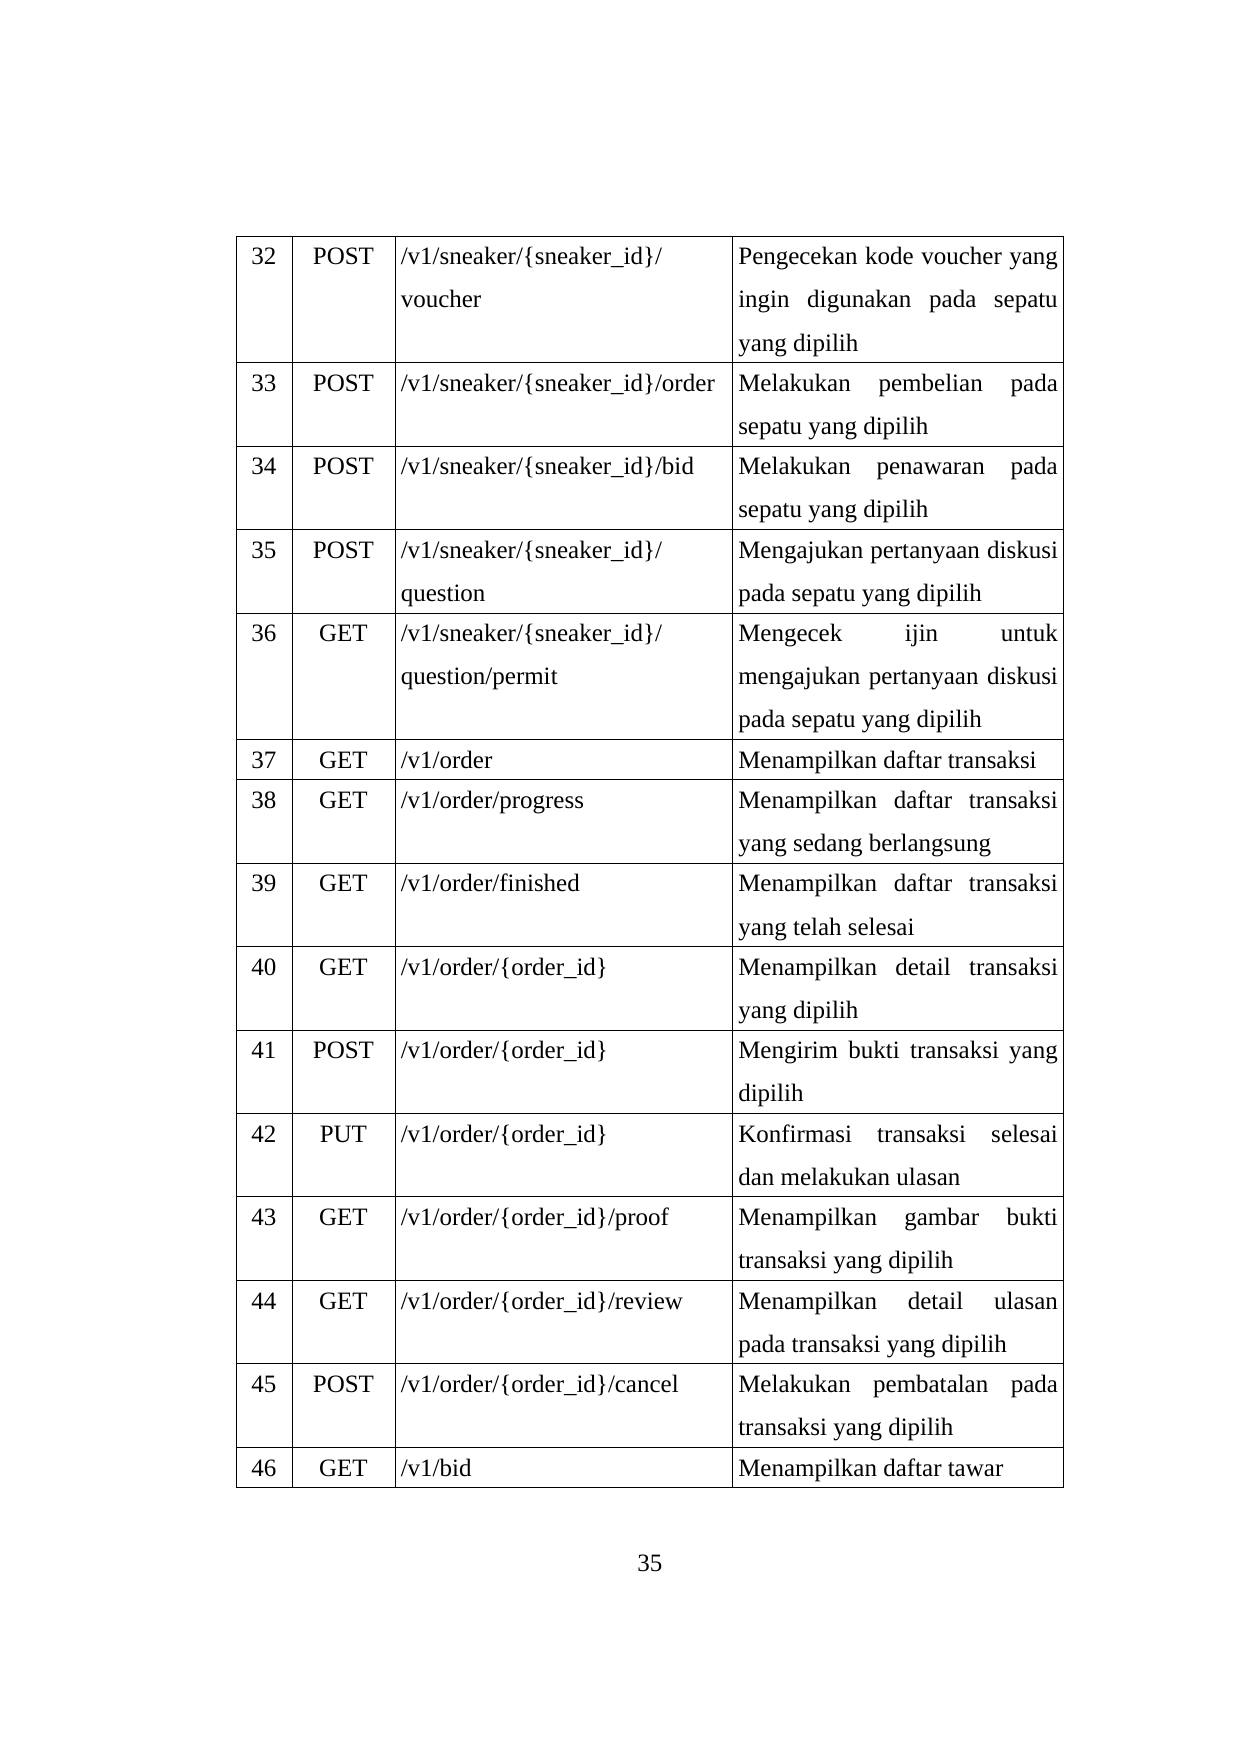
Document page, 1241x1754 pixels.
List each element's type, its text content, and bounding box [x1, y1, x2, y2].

table_cell /v1/sneaker/{sneaker_id}/question/permit [396, 614, 732, 739]
table_cell 44 [237, 1281, 292, 1363]
table_cell /v1/sneaker/{sneaker_id}/question [396, 530, 732, 612]
table_cell Menampilkan daftar tawar [733, 1448, 1063, 1487]
table_cell /v1/bid [396, 1448, 732, 1487]
table_cell /v1/order/{order_id}/proof [396, 1197, 732, 1280]
table_cell POST [293, 363, 395, 446]
table_cell /v1/order/{order_id}/review [396, 1281, 732, 1363]
table_cell Menampilkan daftar transaksi yang sedang berlangsung [733, 780, 1063, 863]
table_cell 46 [237, 1448, 292, 1487]
table_cell POST [293, 237, 395, 362]
table_cell /v1/order/{order_id}/cancel [396, 1364, 732, 1447]
table_cell 34 [237, 447, 292, 529]
table_cell POST [293, 530, 395, 612]
table_cell 45 [237, 1364, 292, 1447]
table_cell /v1/order/{order_id} [396, 1031, 732, 1113]
table_cell GET [293, 864, 395, 946]
table_cell /v1/order/finished [396, 864, 732, 946]
table_cell 36 [237, 614, 292, 739]
table_cell POST [293, 1031, 395, 1113]
table_cell Menampilkan gambar bukti transaksi yang dipilih [733, 1197, 1063, 1280]
table_cell 41 [237, 1031, 292, 1113]
table_cell POST [293, 1364, 395, 1447]
table_cell /v1/order/{order_id} [396, 947, 732, 1029]
table_cell GET [293, 1281, 395, 1363]
table_cell /v1/sneaker/{sneaker_id}/bid [396, 447, 732, 529]
table_cell GET [293, 614, 395, 739]
table_cell 38 [237, 780, 292, 863]
table_cell POST [293, 447, 395, 529]
table_cell 40 [237, 947, 292, 1029]
table_cell 33 [237, 363, 292, 446]
table_cell Menampilkan detail ulasan pada transaksi yang dipilih [733, 1281, 1063, 1363]
table_cell 32 [237, 237, 292, 362]
table_cell PUT [293, 1114, 395, 1196]
table_cell /v1/sneaker/{sneaker_id}/voucher [396, 237, 732, 362]
table_cell Mengirim bukti transaksi yang dipilih [733, 1031, 1063, 1113]
table_cell Pengecekan kode voucher yang ingin digunakan pada sepatu yang dipilih [733, 237, 1063, 362]
table_cell GET [293, 780, 395, 863]
table_cell GET [293, 1197, 395, 1280]
table_cell GET [293, 947, 395, 1029]
table_cell 35 [237, 530, 292, 612]
table_cell Mengajukan pertanyaan diskusi pada sepatu yang dipilih [733, 530, 1063, 612]
table_cell /v1/order/{order_id} [396, 1114, 732, 1196]
table_cell Melakukan pembelian pada sepatu yang dipilih [733, 363, 1063, 446]
table_cell Melakukan penawaran pada sepatu yang dipilih [733, 447, 1063, 529]
table_cell Menampilkan daftar transaksi [733, 740, 1063, 779]
table_cell GET [293, 740, 395, 779]
table_cell 39 [237, 864, 292, 946]
table_cell Konfirmasi transaksi selesai dan melakukan ulasan [733, 1114, 1063, 1196]
table_cell 42 [237, 1114, 292, 1196]
table_cell /v1/sneaker/{sneaker_id}/order [396, 363, 732, 446]
table_cell Melakukan pembatalan pada transaksi yang dipilih [733, 1364, 1063, 1447]
table_cell /v1/order [396, 740, 732, 779]
table_cell 43 [237, 1197, 292, 1280]
table_cell Menampilkan daftar transaksi yang telah selesai [733, 864, 1063, 946]
table_cell /v1/order/progress [396, 780, 732, 863]
table_cell Mengecek ijin untuk mengajukan pertanyaan diskusi pada sepatu yang dipilih [733, 614, 1063, 739]
table_cell 37 [237, 740, 292, 779]
table_cell Menampilkan detail transaksi yang dipilih [733, 947, 1063, 1029]
table_cell GET [293, 1448, 395, 1487]
